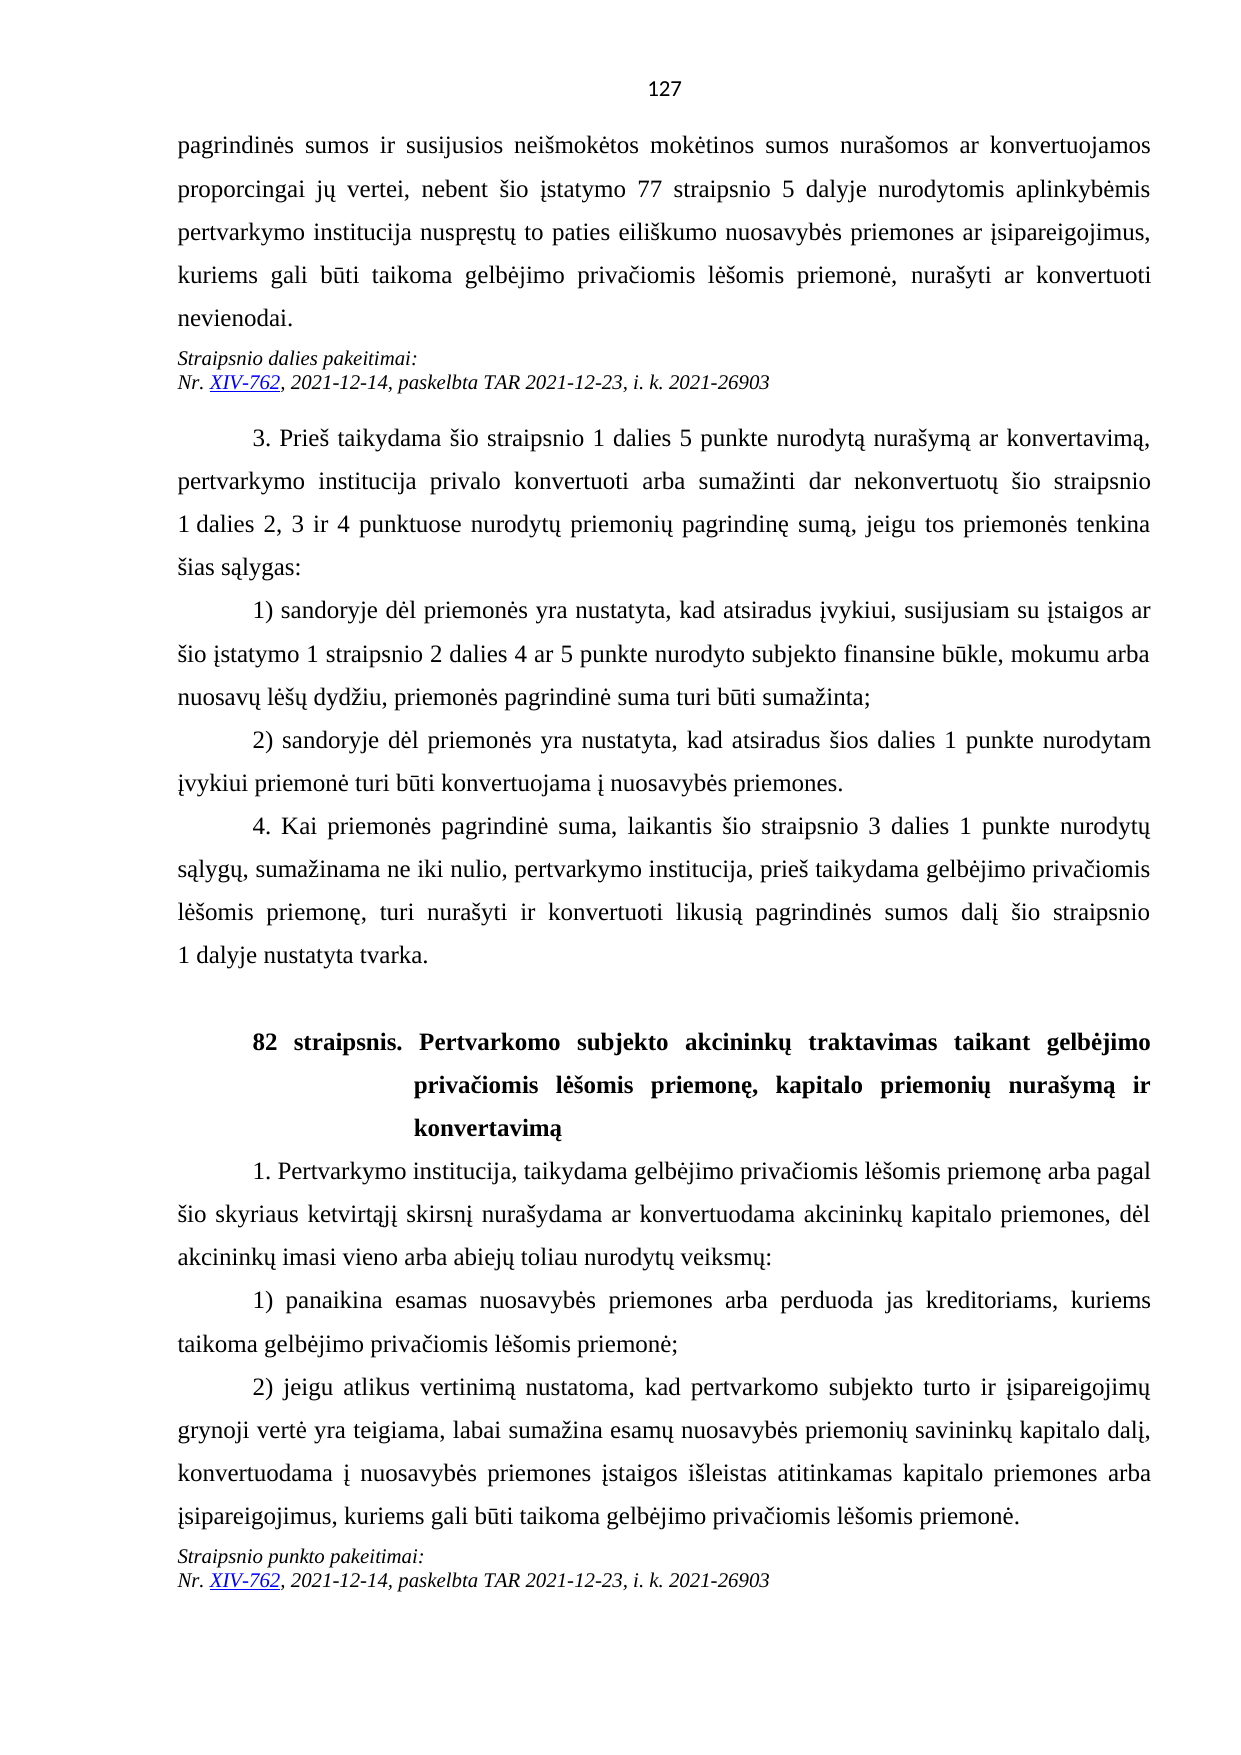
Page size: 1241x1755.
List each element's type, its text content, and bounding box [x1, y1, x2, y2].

text Straipsnio dalies pakeitimai: [177, 346, 1152, 370]
text pagrindinės sumos ir susijusios neišmokėtos mokėtinos sumos nurašomos ar konvertuojamos proporcingai jų vertei, nebent šio įstatymo 77 straipsnio 5 dalyje nurodytomis aplinkybėmis pertvarkymo institucija nuspręstų to paties eiliškumo nuosavybės priemones ar įsipareigojimus, kuriems gali būti taikoma gelbėjimo privačiomis lėšomis priemonė, nurašyti ar konvertuoti nevienodai. [177, 131, 1152, 332]
text 2) sandoryje dėl priemonės yra nustatyta, kad atsiradus šios dalies 1 punkte nurodytam įvykiui priemonė turi būti konvertuojama į nuosavybės priemones. [177, 725, 1152, 797]
text 3. Prieš taikydama šio straipsnio 1 dalies 5 punkte nurodytą nurašymą ar konvertavimą, pertvarkymo institucija privalo konvertuoti arba sumažinti dar nekonvertuotų šio straipsnio 1 dalies 2, 3 ir 4 punktuose nurodytų priemonių pagrindinę sumą, jeigu tos priemonės tenkina šias sąlygas: [177, 423, 1152, 581]
text 4. Kai priemonės pagrindinė suma, laikantis šio straipsnio 3 dalies 1 punkte nurodytų sąlygų, sumažinama ne iki nulio, pertvarkymo institucija, prieš taikydama gelbėjimo privačiomis lėšomis priemonę, turi nurašyti ir konvertuoti likusią pagrindinės sumos dalį šio straipsnio 1 dalyje nustatyta tvarka. [177, 811, 1152, 969]
text 1) panaikina esamas nuosavybės priemones arba perduoda jas kreditoriams, kuriems taikoma gelbėjimo privačiomis lėšomis priemonė; [177, 1286, 1152, 1357]
text Nr. XIV-762, 2021-12-14, paskelbta TAR 2021-12-23, i. k. 2021-26903 [177, 1568, 1152, 1592]
text Straipsnio punkto pakeitimai: [177, 1544, 1152, 1568]
text 2) jeigu atlikus vertinimą nustatoma, kad pertvarkomo subjekto turto ir įsipareigojimų grynoji vertė yra teigiama, labai sumažina esamų nuosavybės priemonių savininkų kapitalo dalį, konvertuodama į nuosavybės priemones įstaigos išleistas atitinkamas kapitalo priemones arba įsipareigojimus, kuriems gali būti taikoma gelbėjimo privačiomis lėšomis priemonė. [177, 1372, 1152, 1530]
text 1) sandoryje dėl priemonės yra nustatyta, kad atsiradus įvykiui, susijusiam su įstaigos ar šio įstatymo 1 straipsnio 2 dalies 4 ar 5 punkte nurodyto subjekto finansine būkle, mokumu arba nuosavų lėšų dydžiu, priemonės pagrindinė suma turi būti sumažinta; [177, 596, 1152, 711]
text Nr. XIV-762, 2021-12-14, paskelbta TAR 2021-12-23, i. k. 2021-26903 [177, 370, 1152, 394]
text 1. Pertvarkymo institucija, taikydama gelbėjimo privačiomis lėšomis priemonę arba pagal šio skyriaus ketvirtąjį skirsnį nurašydama ar konvertuodama akcininkų kapitalo priemones, dėl akcininkų imasi vieno arba abiejų toliau nurodytų veiksmų: [177, 1156, 1152, 1271]
text 82 straipsnis. Pertvarkomo subjekto akcininkų traktavimas taikant gelbėjimo privačiomis lėšomis priemonę, kapitalo priemonių nurašymą ir konvertavimą [252, 1027, 1152, 1142]
